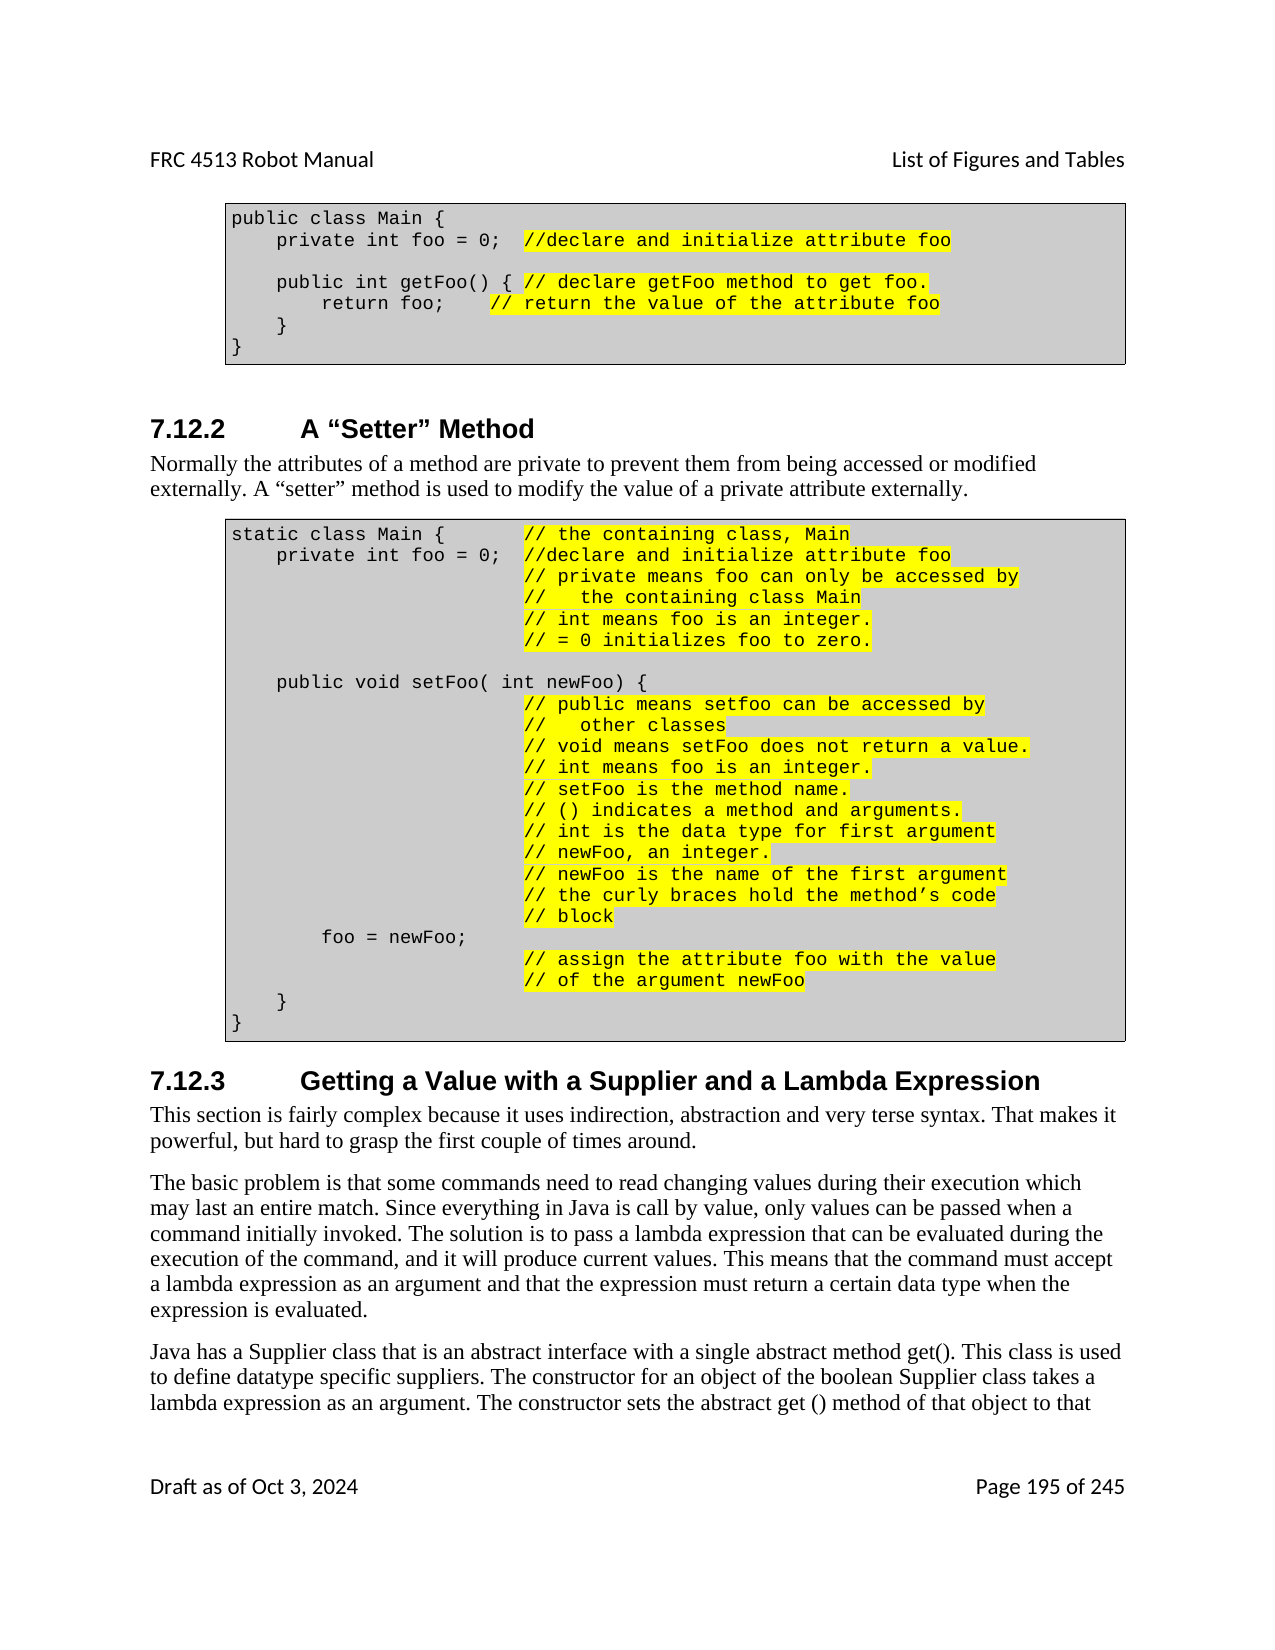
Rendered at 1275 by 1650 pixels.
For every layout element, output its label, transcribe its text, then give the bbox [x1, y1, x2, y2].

text } [226, 309, 1125, 330]
text This section is fairly complex because it uses indirection, abstraction and very terse syntax. That makes it powerful, but hard to grasp the first couple of times around. [150, 1102, 1125, 1153]
text Java has a Supplier class that is an abstract interface with a single abstract method get(). This class is used to define datatype specific suppliers. The constructor for an object of the boolean Supplier class takes a lambda expression as an argument. The constructor sets the abstract get () method of that object to that [150, 1339, 1125, 1415]
text foo = newFoo; [226, 922, 1125, 943]
subtitle Getting a Value with a Supplier and a Lambda Expression [150, 1066, 1125, 1096]
text public class Main { [226, 204, 1125, 224]
text private int foo = 0; //declare and initialize attribute foo [226, 224, 1125, 245]
text } [226, 986, 1125, 1007]
text Normally the attributes of a method are private to prevent them from being accessed or modified externally. A “setter” method is used to modify the value of a private attribute externally. [150, 451, 1125, 502]
text The basic problem is that some commands need to read changing values during their execution which may last an entire match. Since everything in Java is call by value, only values can be passed when a command initially invoked. The solution is to pass a lambda expression that can be evaluated during the execution of the command, and it will produce current values. This means that the command must accept a lambda expression as an argument and that the expression must return a certain data type when the expression is evaluated. [150, 1170, 1125, 1322]
text // () indicates a method and arguments. [226, 795, 1125, 816]
text // int means foo is an integer. [226, 603, 1125, 625]
text // private means foo can only be accessed by [226, 561, 1125, 582]
text // void means setFoo does not return a value. [226, 731, 1125, 752]
text static class Main { // the containing class, Main [226, 520, 1125, 540]
text // newFoo, an integer. [226, 837, 1125, 858]
text // the curly braces hold the method’s code [226, 880, 1125, 901]
text // int is the data type for first argument [226, 816, 1125, 837]
text } [226, 330, 1125, 364]
text // of the argument newFoo [226, 965, 1125, 986]
text // newFoo is the name of the first argument [226, 858, 1125, 880]
text // public means setfoo can be accessed by [226, 688, 1125, 710]
subtitle A “Setter” Method [150, 414, 1125, 445]
text } [226, 1007, 1125, 1041]
text public int getFoo() { // declare getFoo method to get foo. [226, 267, 1125, 288]
text // block [226, 901, 1125, 922]
text // setFoo is the method name. [226, 773, 1125, 795]
text return foo; // return the value of the attribute foo [226, 288, 1125, 309]
text // the containing class Main [226, 582, 1125, 603]
text // assign the attribute foo with the value [226, 943, 1125, 965]
text private int foo = 0; //declare and initialize attribute foo [226, 540, 1125, 561]
text // int means foo is an integer. [226, 752, 1125, 773]
text public void setFoo( int newFoo) { [226, 667, 1125, 688]
text // other classes [226, 710, 1125, 731]
text // = 0 initializes foo to zero. [226, 625, 1125, 646]
